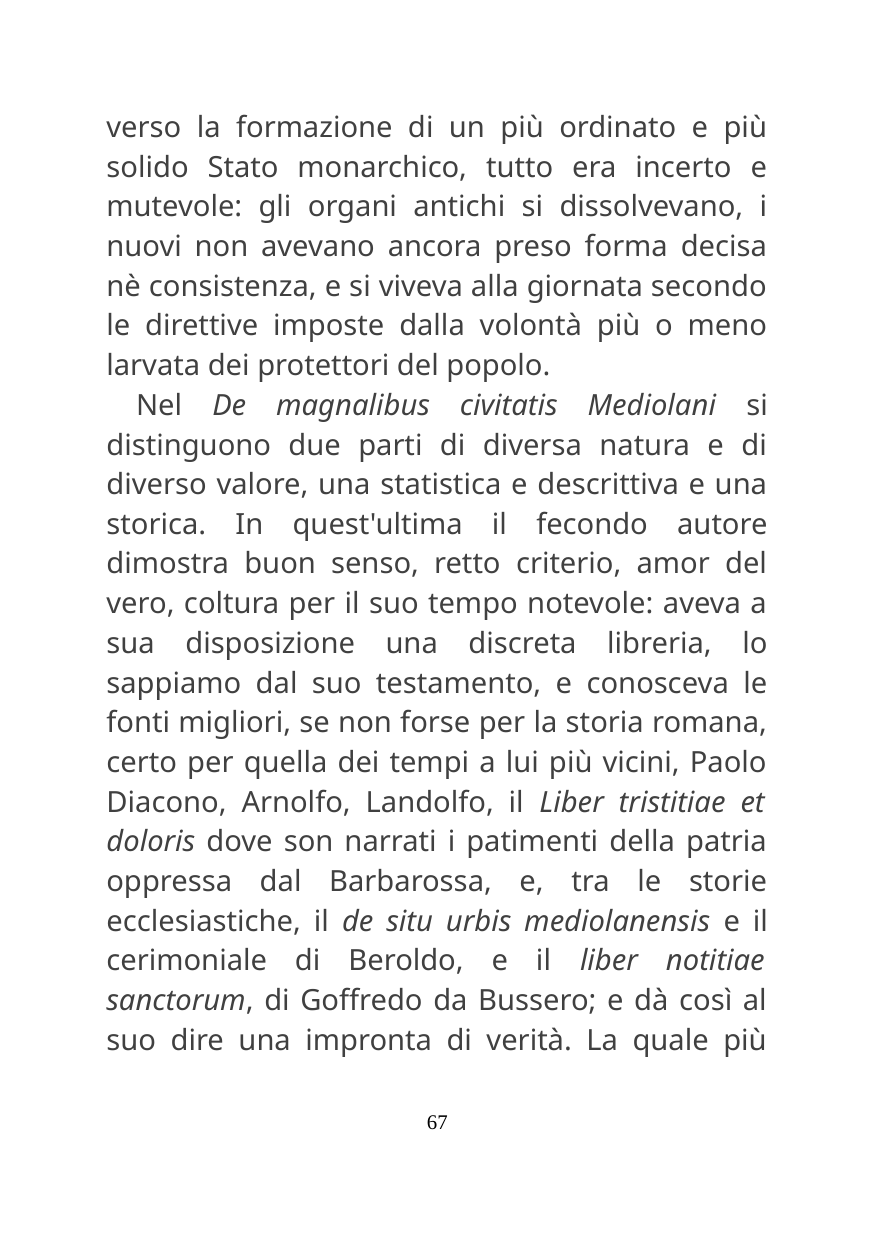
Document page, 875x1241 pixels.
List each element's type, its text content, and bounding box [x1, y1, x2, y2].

text Nel De magnalibus civitatis Mediolani si distinguono due parti di diversa natura e di diverso valore, una statistica e descrittiva e una storica. In quest'ultima il fecondo autore dimostra buon senso, retto criterio, amor del vero, coltura per il suo tempo notevole: aveva a sua disposizione una discreta libreria, lo sappiamo dal suo testamento, e conosceva le fonti migliori, se non forse per la storia romana, certo per quella dei tempi a lui più vicini, Paolo Diacono, Arnolfo, Landolfo, il Liber tristitiae et doloris dove son narrati i patimenti della patria oppressa dal Barbarossa, e, tra le storie ecclesiastiche, il de situ urbis mediolanensis e il cerimoniale di Beroldo, e il liber notitiae sanctorum, di Goffredo da Bussero; e dà così al suo dire una impronta di verità. La quale più [106, 384, 768, 1059]
text verso la formazione di un più ordinato e più solido Stato monarchico, tutto era incerto e mutevole: gli organi antichi si dissolvevano, i nuovi non avevano ancora preso forma decisa nè consistenza, e si viveva alla giornata secondo le direttive imposte dalla volontà più o meno larvata dei protettori del popolo. [106, 106, 768, 384]
